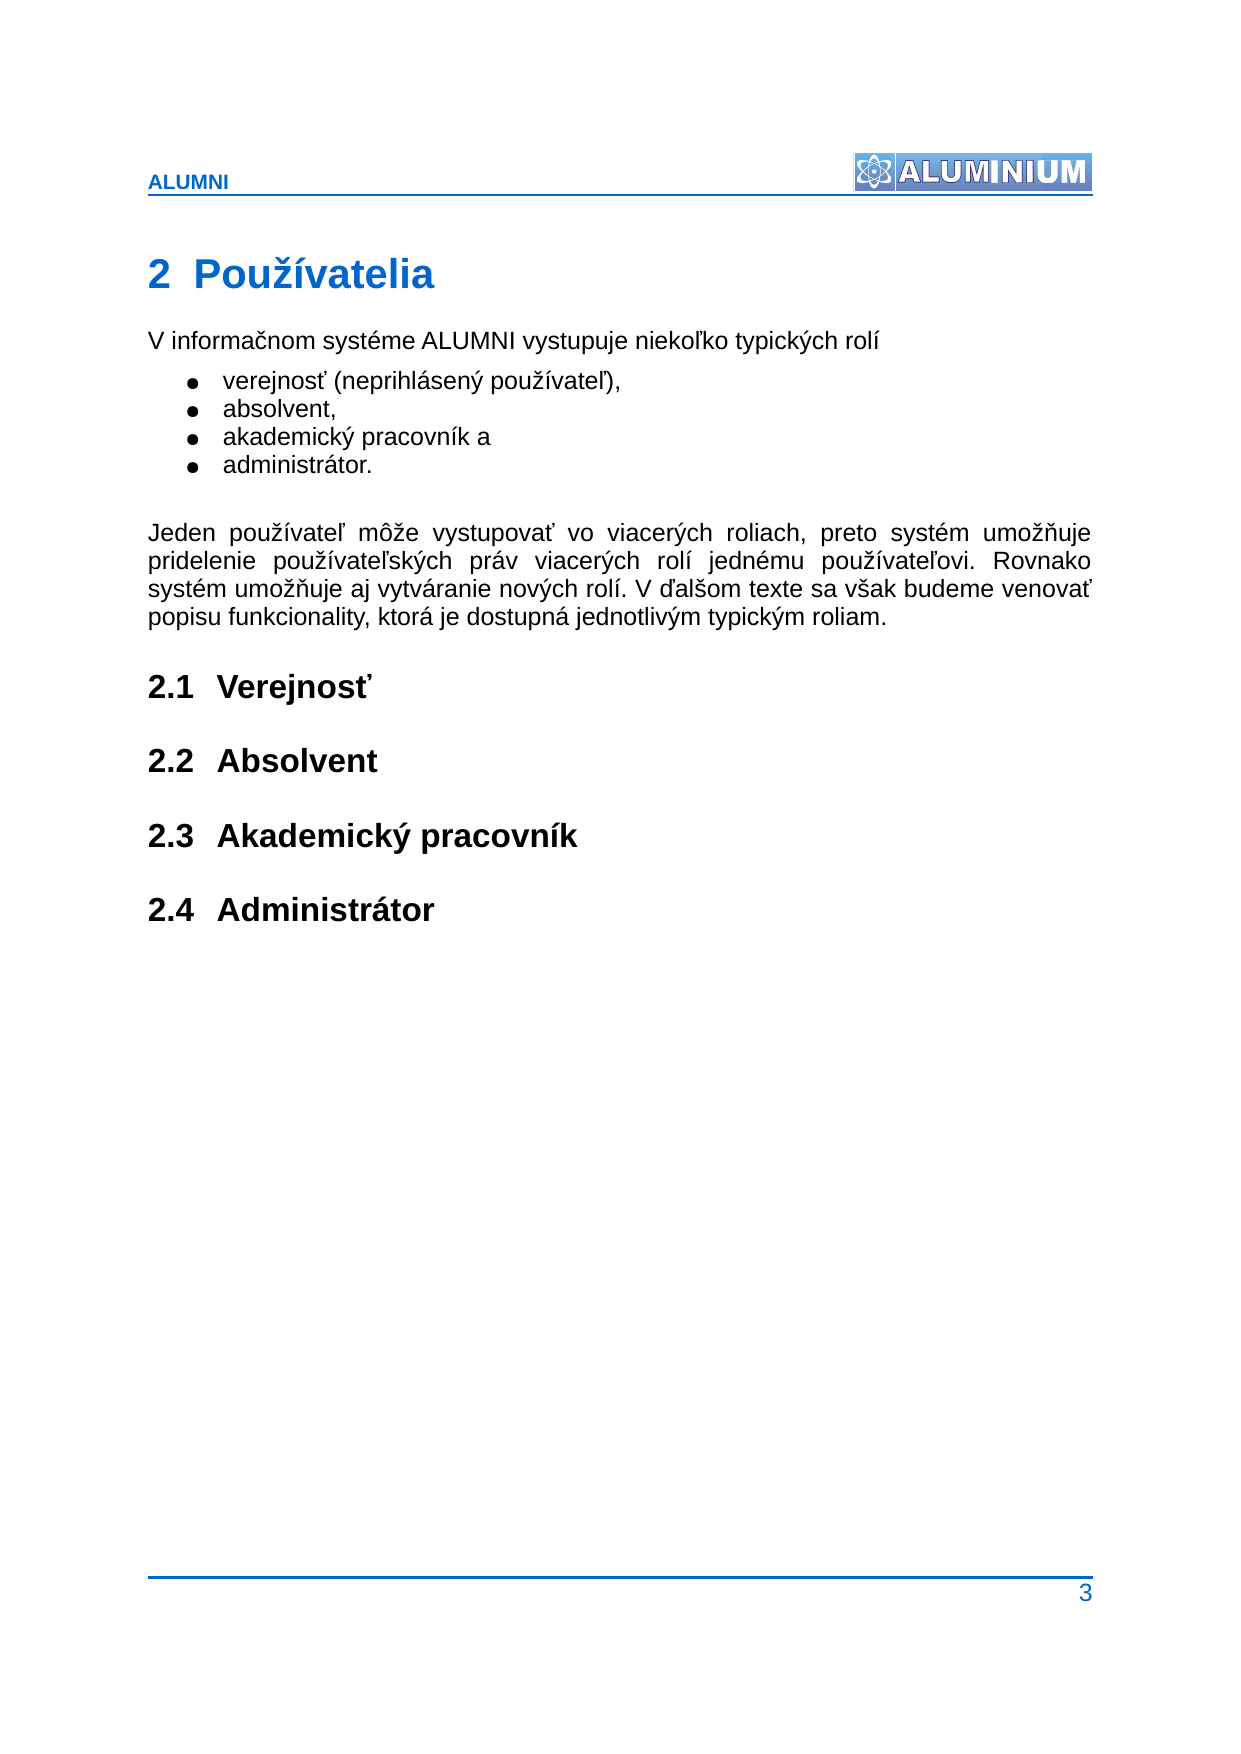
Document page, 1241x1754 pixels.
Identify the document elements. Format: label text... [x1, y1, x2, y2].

list absolvent, [185, 395, 1093, 423]
subtitle Verejnosť [148, 668, 1093, 705]
subtitle Absolvent [148, 742, 1093, 780]
subtitle Administrátor [148, 891, 1093, 929]
subtitle Používatelia [148, 250, 1093, 297]
text V informačnom systéme ALUMNI vystupuje niekoľko typických rolí [148, 326, 1093, 354]
list administrátor. [185, 451, 1093, 478]
list verejnosť (neprihlásený používateľ), [185, 367, 1093, 395]
list akademický pracovník a [185, 423, 1093, 451]
subtitle Akademický pracovník [148, 817, 1093, 854]
text Jeden používateľ môže vystupovať vo viacerých roliach, preto systém umožňuje pridelenie používateľských práv viacerých rolí jednému používateľovi. Rovnako systém umožňuje aj vytváranie nových rolí. V ďalšom texte sa však budeme venovať popisu funkcionality, ktorá je dostupná jednotlivým typickým roliam. [148, 519, 1093, 631]
